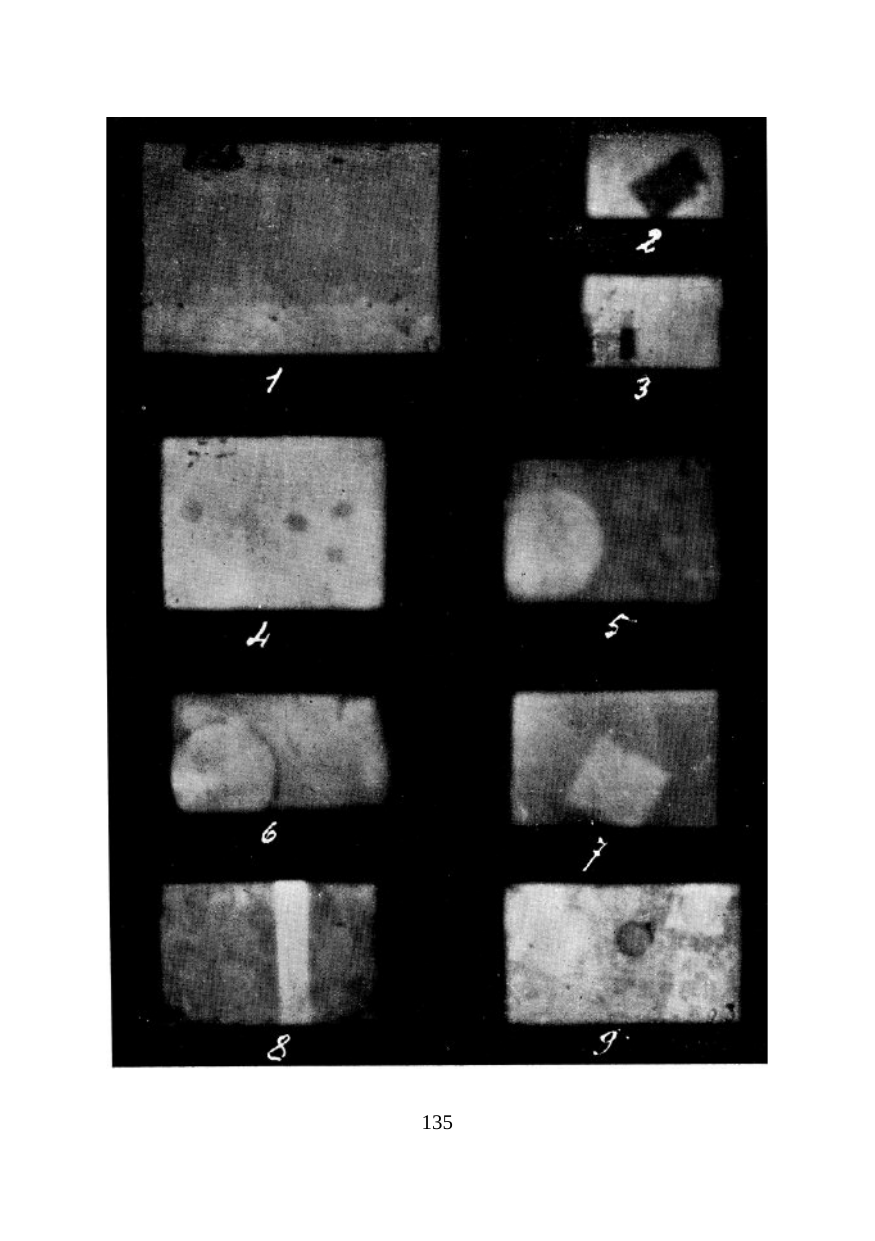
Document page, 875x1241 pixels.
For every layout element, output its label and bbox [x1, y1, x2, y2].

picture [106, 117, 768, 1069]
